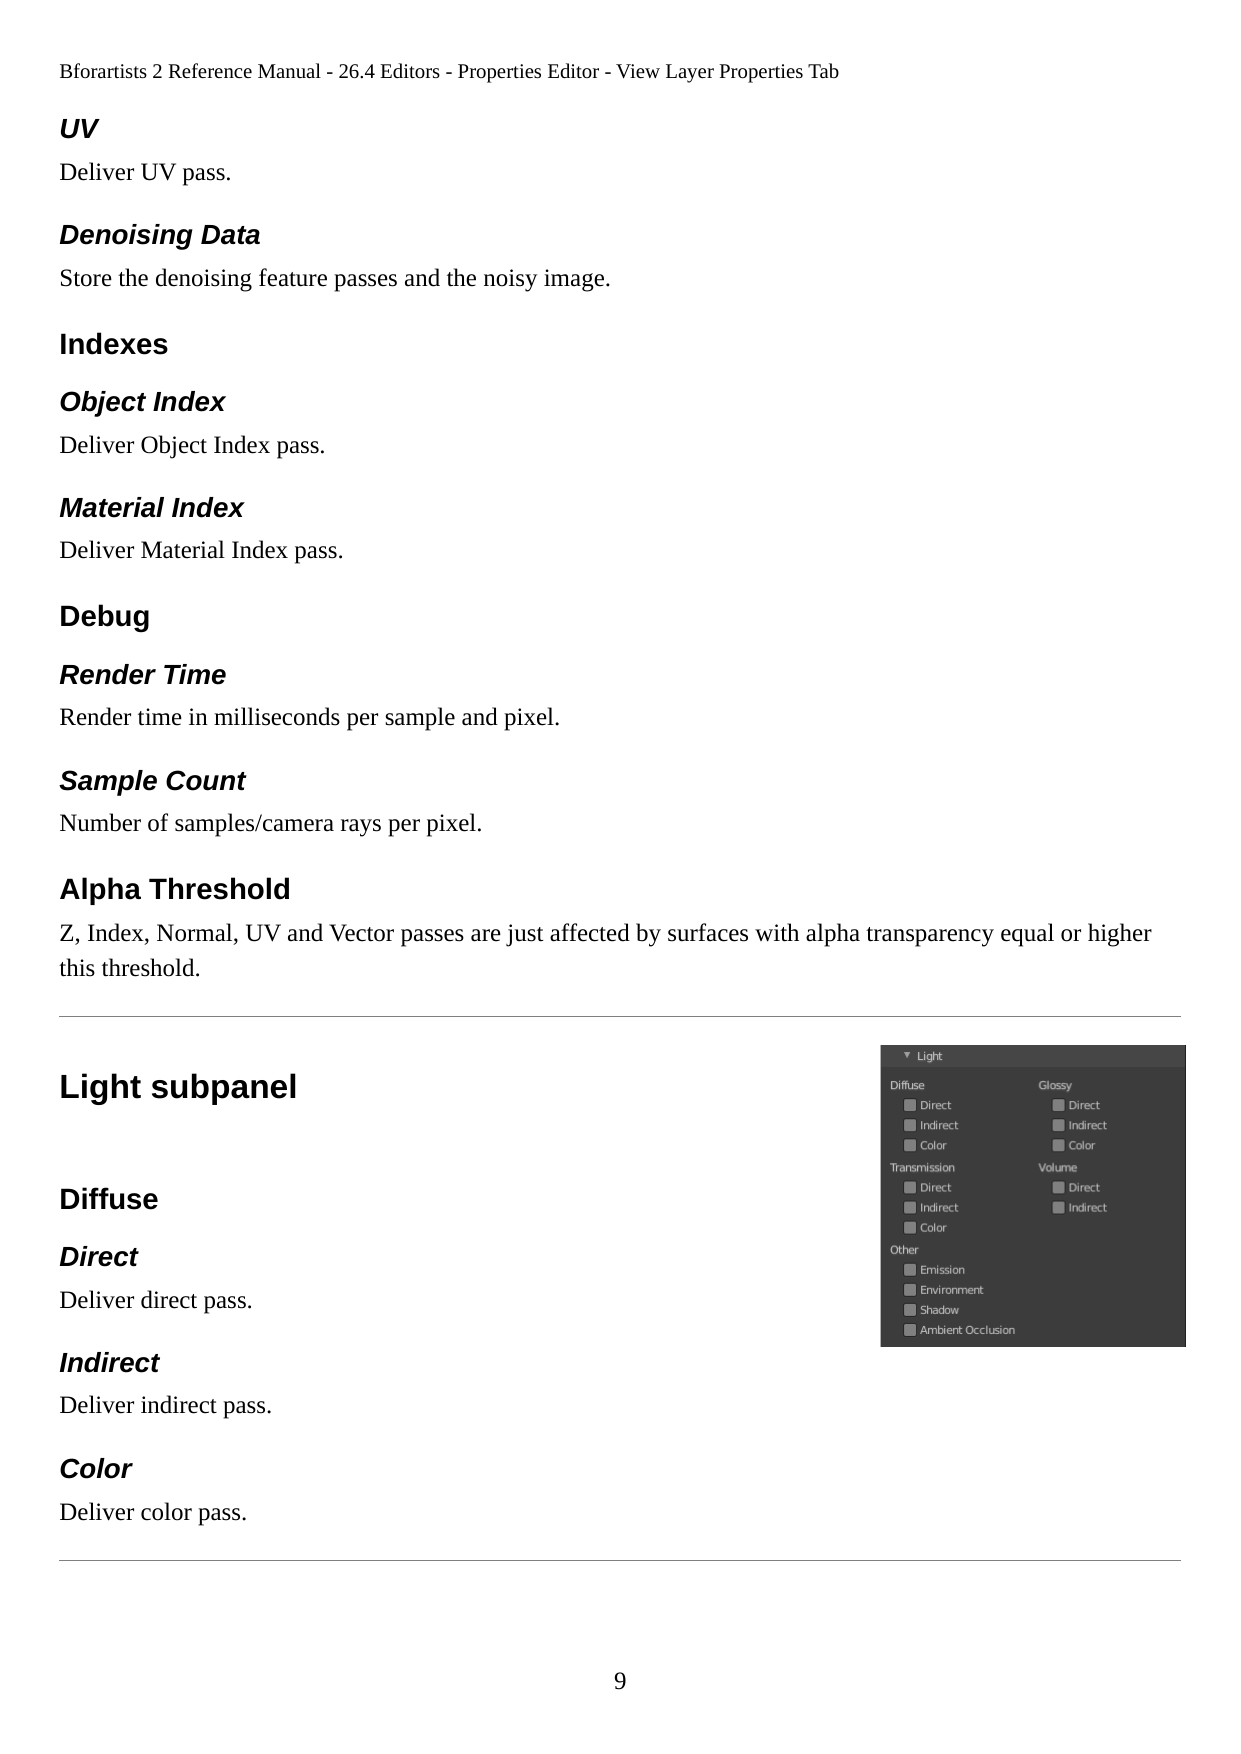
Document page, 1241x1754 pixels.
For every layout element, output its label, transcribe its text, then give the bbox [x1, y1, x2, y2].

text Deliver color pass. [59, 1497, 1181, 1525]
subtitle Denoising Data [59, 218, 1181, 250]
text Deliver UV pass. [59, 157, 1181, 186]
subtitle Debug [59, 599, 1181, 633]
text Deliver Object Index pass. [59, 430, 1181, 458]
subtitle Light subpanel [59, 1067, 880, 1105]
subtitle Render Time [59, 658, 1181, 690]
text Number of samples/camera rays per pixel. [59, 808, 1181, 837]
text Z, Index, Normal, UV and Vector passes are just affected by surfaces with alpha transparency equal or higher this threshold. [59, 918, 1181, 981]
text Deliver indirect pass. [59, 1391, 1181, 1419]
subtitle Sample Count [59, 764, 1181, 796]
picture [880, 1045, 1187, 1347]
subtitle Alpha Threshold [59, 872, 1181, 906]
subtitle Diffuse [59, 1182, 880, 1215]
subtitle Material Index [59, 491, 1181, 523]
text Render time in milliseconds per sample and pixel. [59, 702, 1181, 731]
subtitle Object Index [59, 385, 1181, 417]
subtitle UV [59, 113, 1181, 144]
text Deliver direct pass. [59, 1285, 880, 1313]
subtitle Color [59, 1452, 1181, 1484]
subtitle Indexes [59, 327, 1181, 360]
text Deliver Material Index pass. [59, 536, 1181, 564]
text Store the denoising feature passes and the noisy image. [59, 263, 1181, 292]
subtitle Direct [59, 1240, 880, 1272]
subtitle Indirect [59, 1346, 1181, 1378]
